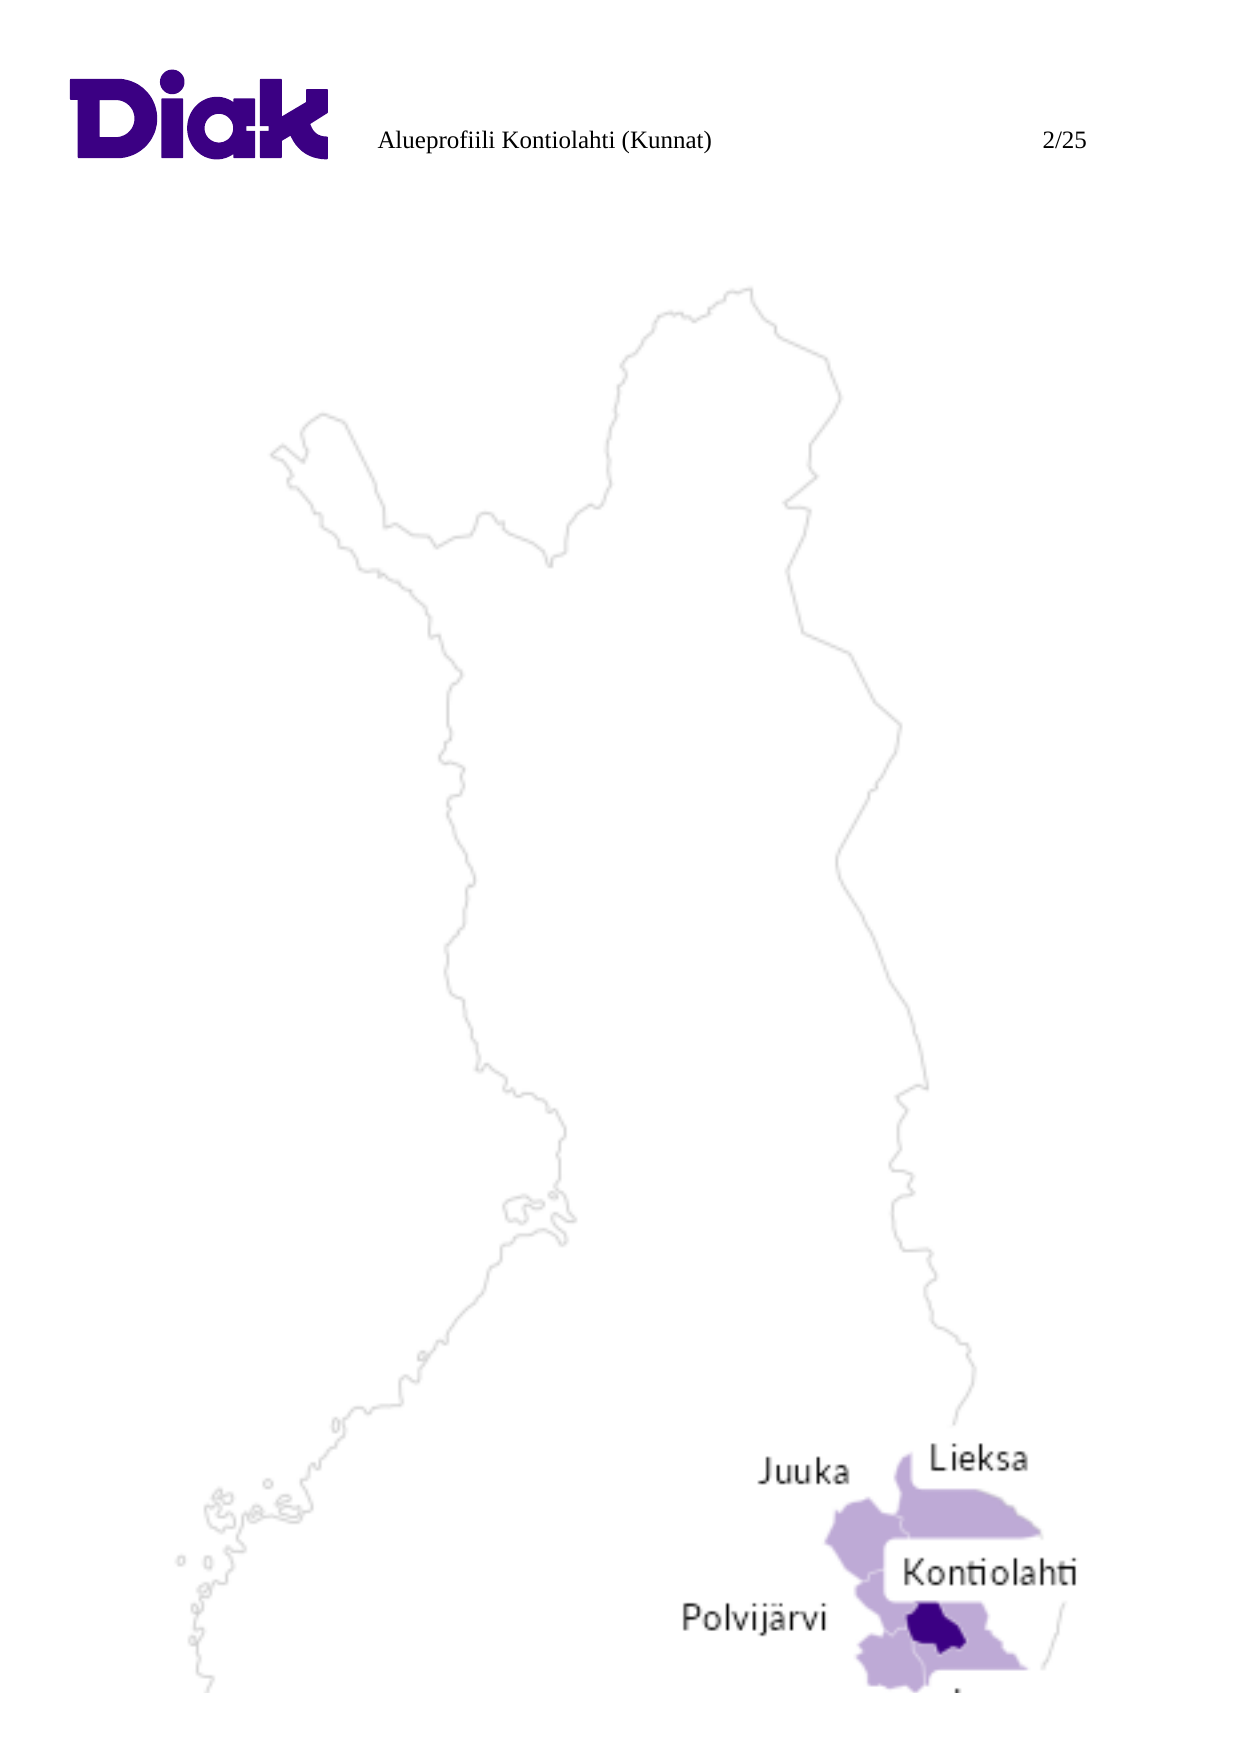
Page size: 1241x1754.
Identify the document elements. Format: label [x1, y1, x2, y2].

picture [61, 196, 1179, 1693]
